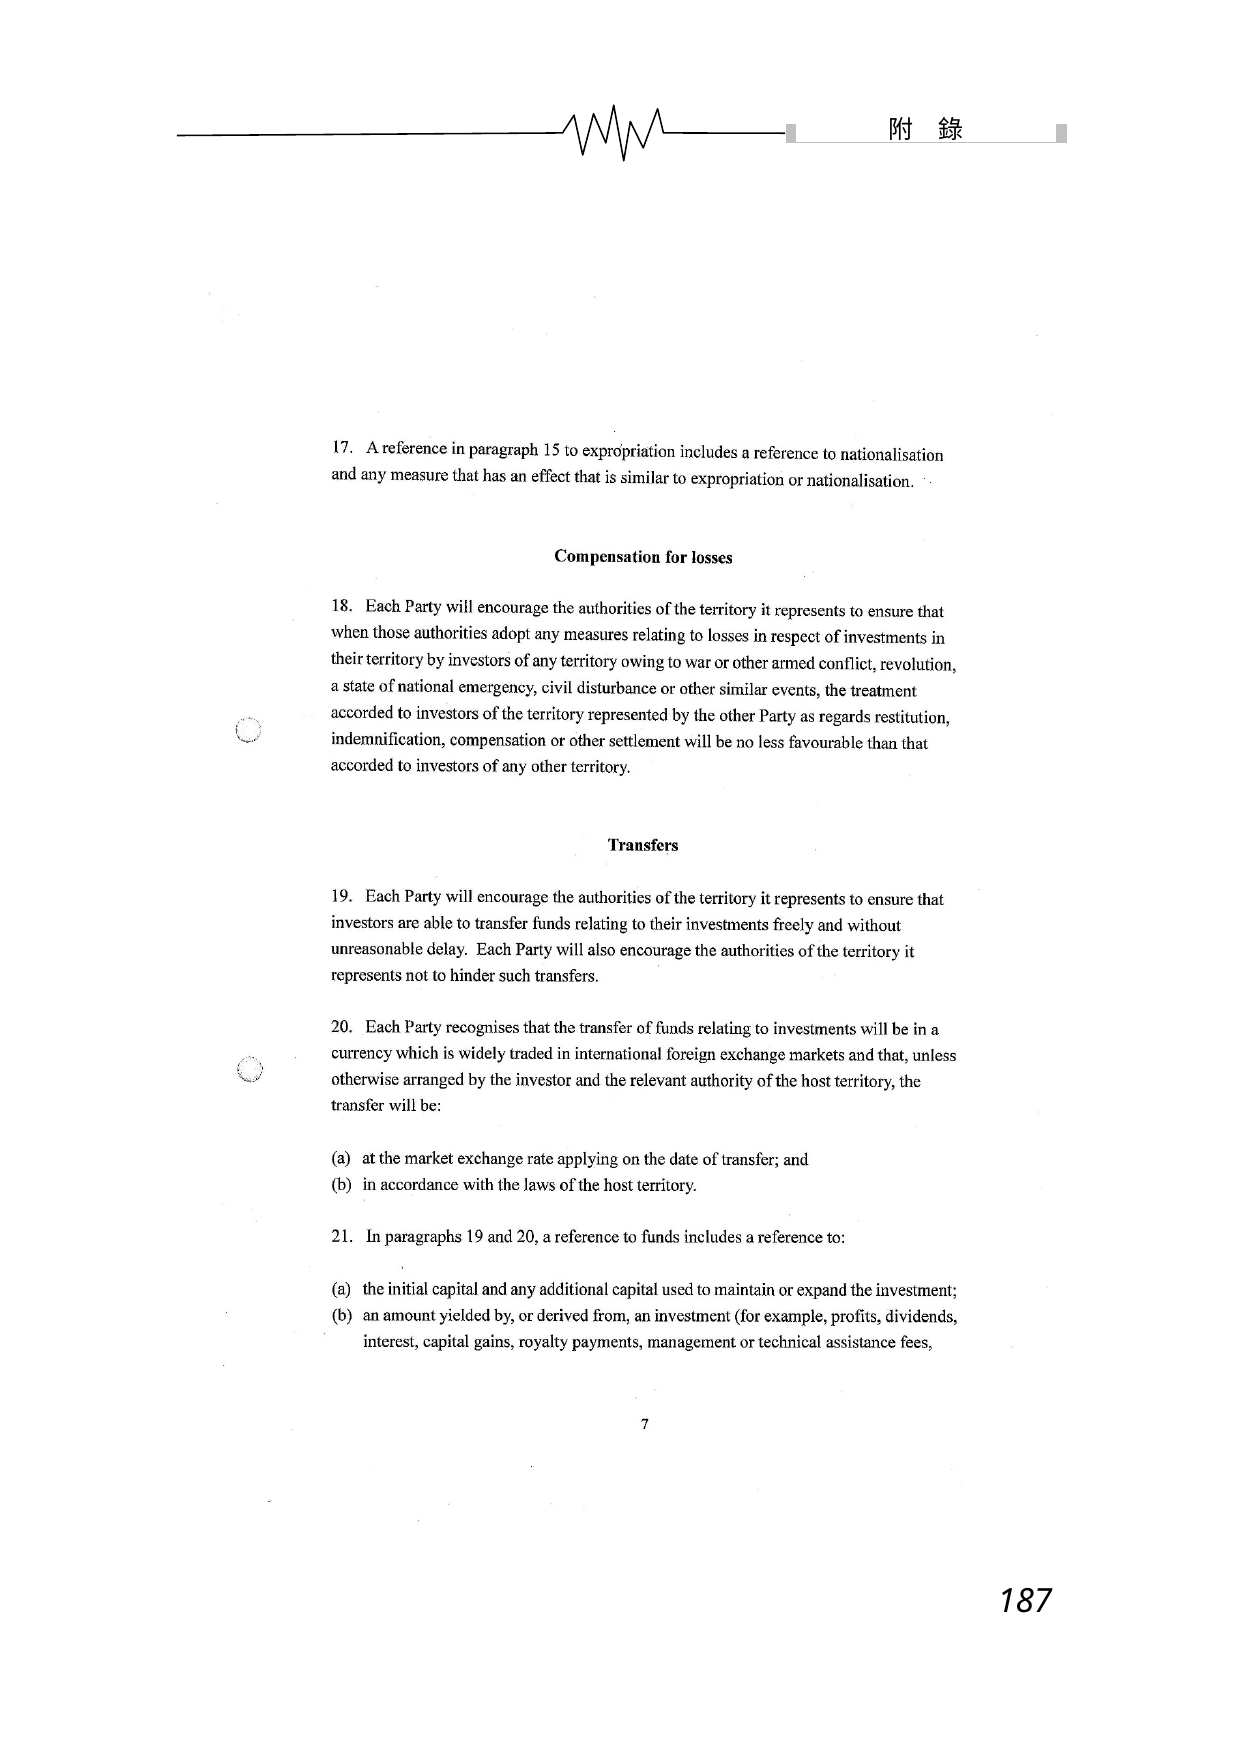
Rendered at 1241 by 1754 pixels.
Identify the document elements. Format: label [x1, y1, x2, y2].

picture [182, 276, 1069, 1530]
